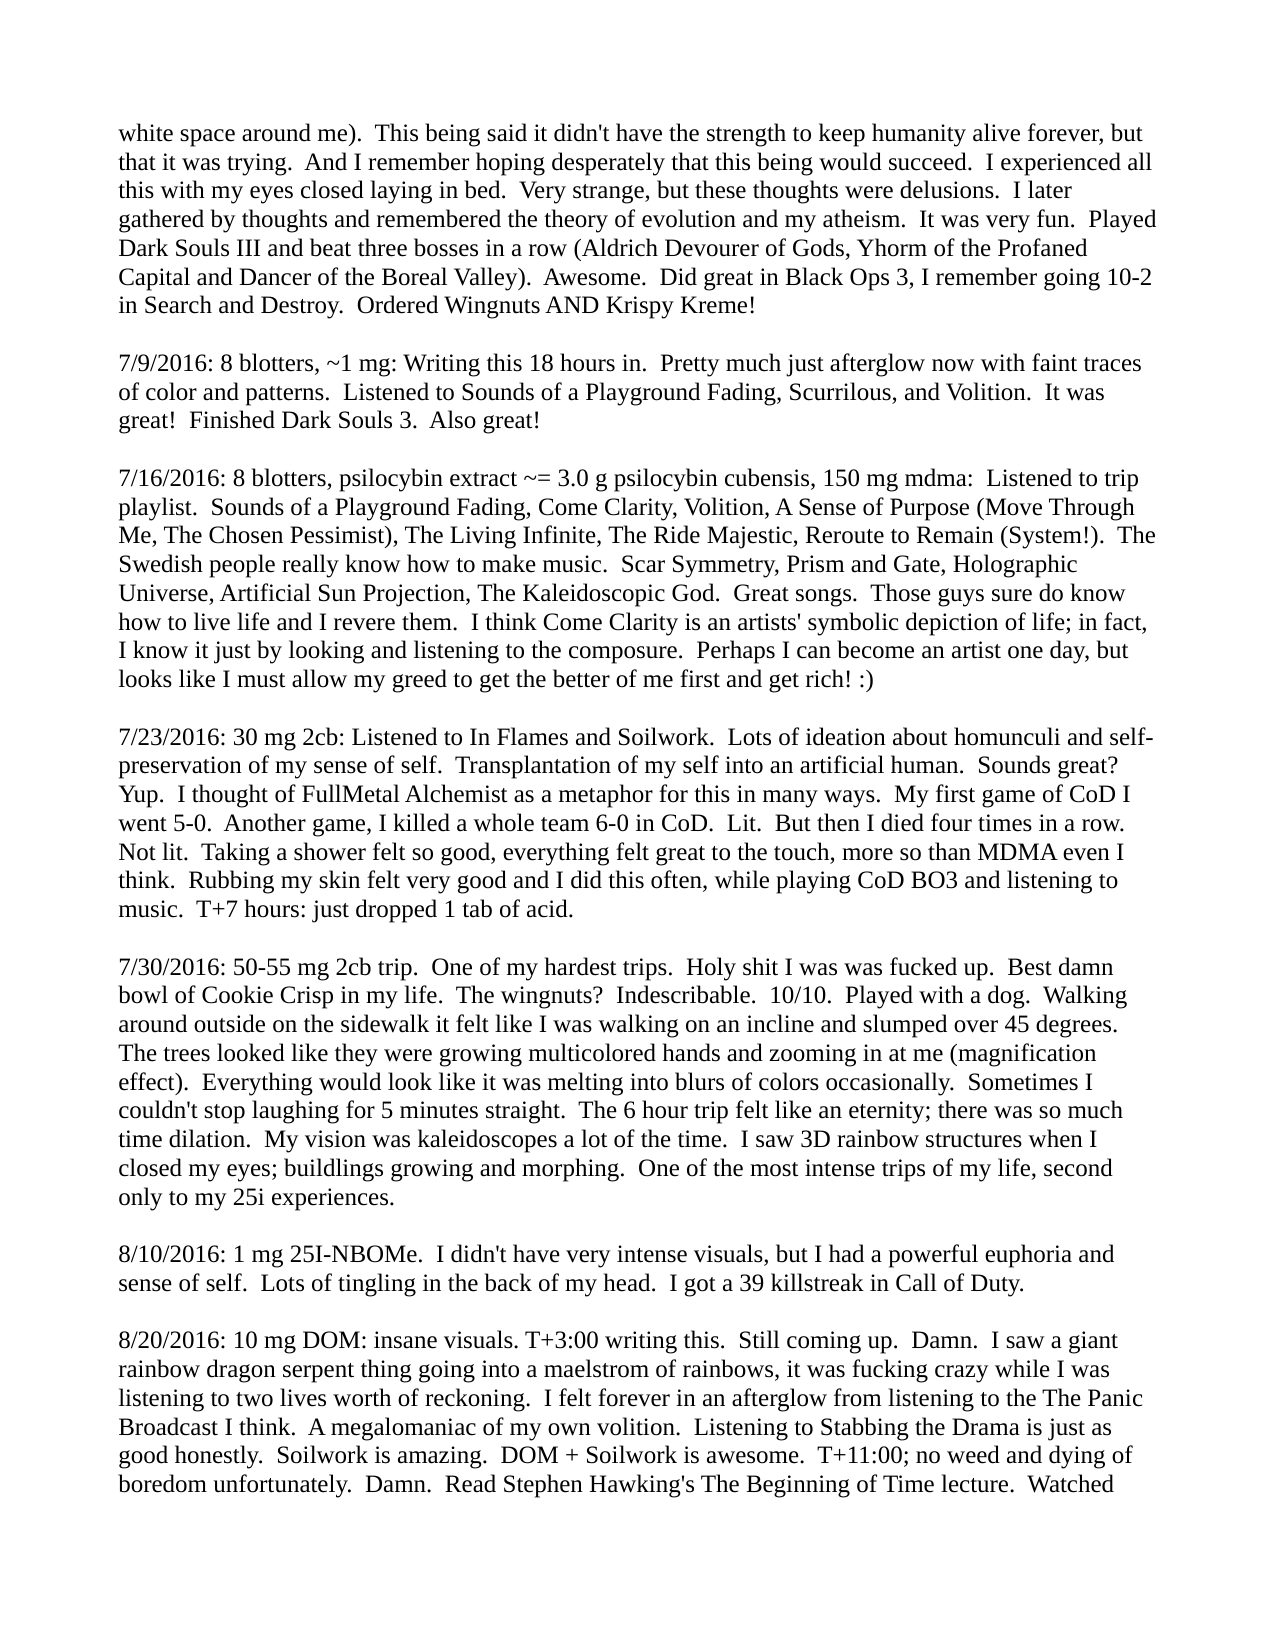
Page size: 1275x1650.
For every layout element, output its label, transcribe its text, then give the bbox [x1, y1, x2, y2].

text 8/10/2016: 1 mg 25I-NBOMe. I didn't have very intense visuals, but I had a powerful euphoria and sense of self. Lots of tingling in the back of my head. I got a 39 killstreak in Call of Duty. [118, 1239, 1157, 1297]
text 7/30/2016: 50-55 mg 2cb trip. One of my hardest trips. Holy shit I was was fucked up. Best damn bowl of Cookie Crisp in my life. The wingnuts? Indescribable. 10/10. Played with a dog. Walking around outside on the sidewalk it felt like I was walking on an incline and slumped over 45 degrees. The trees looked like they were growing multicolored hands and zooming in at me (magnification effect). Everything would look like it was melting into blurs of colors occasionally. Sometimes I couldn't stop laughing for 5 minutes straight. The 6 hour trip felt like an eternity; there was so much time dilation. My vision was kaleidoscopes a lot of the time. I saw 3D rainbow structures when I closed my eyes; buildlings growing and morphing. One of the most intense trips of my life, second only to my 25i experiences. [118, 952, 1157, 1211]
text white space around me). This being said it didn't have the strength to keep humanity alive forever, but that it was trying. And I remember hoping desperately that this being would succeed. I experienced all this with my eyes closed laying in bed. Very strange, but these thoughts were delusions. I later gathered by thoughts and remembered the theory of evolution and my atheism. It was very fun. Played Dark Souls III and beat three bosses in a row (Aldrich Devourer of Gods, Yhorm of the Profaned Capital and Dancer of the Boreal Valley). Awesome. Did great in Black Ops 3, I remember going 10-2 in Search and Destroy. Ordered Wingnuts AND Krispy Kreme! [118, 118, 1157, 319]
text 7/16/2016: 8 blotters, psilocybin extract ~= 3.0 g psilocybin cubensis, 150 mg mdma: Listened to trip playlist. Sounds of a Playground Fading, Come Clarity, Volition, A Sense of Purpose (Move Through Me, The Chosen Pessimist), The Living Infinite, The Ride Majestic, Reroute to Remain (System!). The Swedish people really know how to make music. Scar Symmetry, Prism and Gate, Holographic Universe, Artificial Sun Projection, The Kaleidoscopic God. Great songs. Those guys sure do know how to live life and I revere them. I think Come Clarity is an artists' symbolic depiction of life; in fact, I know it just by looking and listening to the composure. Perhaps I can become an artist one day, but looks like I must allow my greed to get the better of me first and get rich! :) [118, 463, 1157, 693]
text 7/9/2016: 8 blotters, ~1 mg: Writing this 18 hours in. Pretty much just afterglow now with faint traces of color and patterns. Listened to Sounds of a Playground Fading, Scurrilous, and Volition. It was great! Finished Dark Souls 3. Also great! [118, 348, 1157, 434]
text 8/20/2016: 10 mg DOM: insane visuals. T+3:00 writing this. Still coming up. Damn. I saw a giant rainbow dragon serpent thing going into a maelstrom of rainbows, it was fucking crazy while I was listening to two lives worth of reckoning. I felt forever in an afterglow from listening to the The Panic Broadcast I think. A megalomaniac of my own volition. Listening to Stabbing the Drama is just as good honestly. Soilwork is amazing. DOM + Soilwork is awesome. T+11:00; no weed and dying of boredom unfortunately. Damn. Read Stephen Hawking's The Beginning of Time lecture. Watched [118, 1326, 1157, 1498]
text 7/23/2016: 30 mg 2cb: Listened to In Flames and Soilwork. Lots of ideation about homunculi and self-preservation of my sense of self. Transplantation of my self into an artificial human. Sounds great? Yup. I thought of FullMetal Alchemist as a metaphor for this in many ways. My first game of CoD I went 5-0. Another game, I killed a whole team 6-0 in CoD. Lit. But then I died four times in a row. Not lit. Taking a shower felt so good, everything felt great to the touch, more so than MDMA even I think. Rubbing my skin felt very good and I did this often, while playing CoD BO3 and listening to music. T+7 hours: just dropped 1 tab of acid. [118, 722, 1157, 923]
